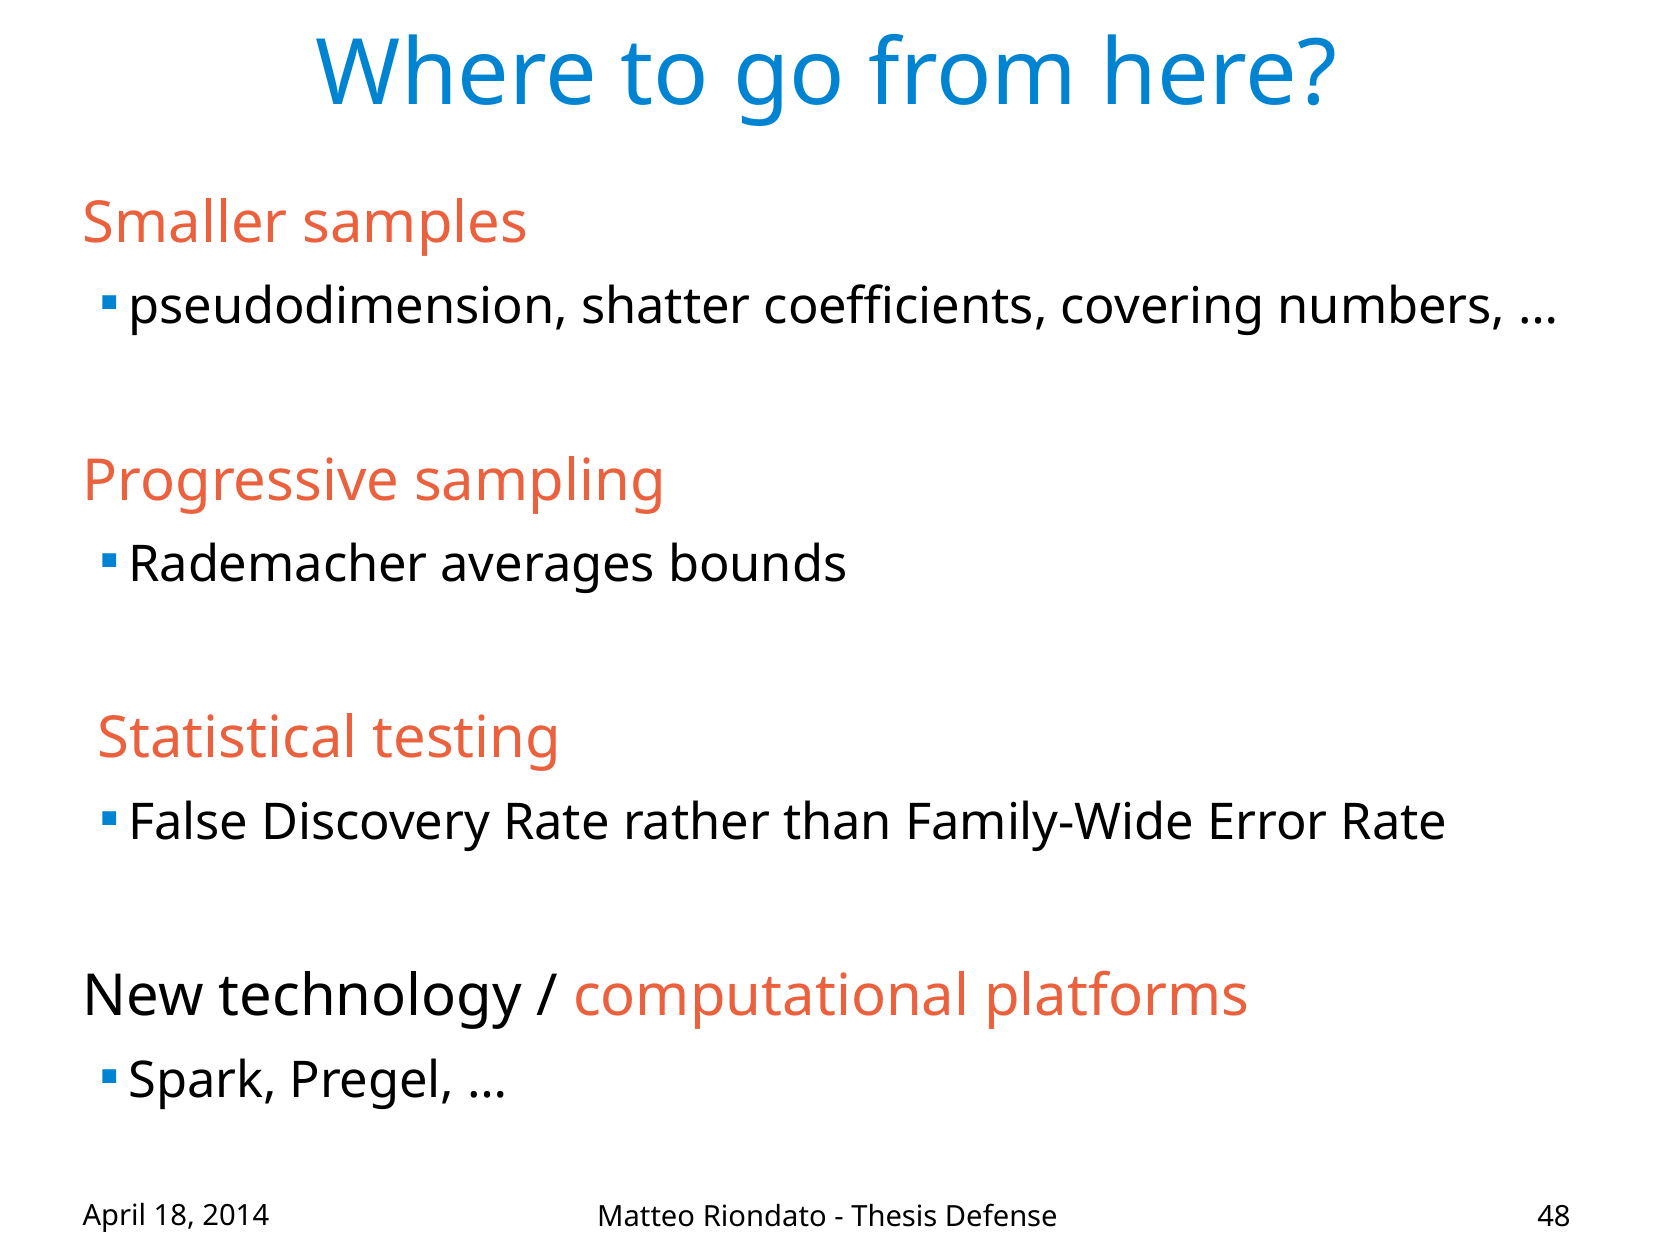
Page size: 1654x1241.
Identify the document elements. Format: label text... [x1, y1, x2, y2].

list Smaller samples pseudodimension, shatter coefficients, covering numbers, … Progressive sampling Rademacher averages bounds Statistical testing False Discovery Rate rather than Family-Wide Error Rate New technology / computational platforms Spark, Pregel, … [82, 180, 1571, 1186]
title Where to go from here? [82, 0, 1571, 139]
